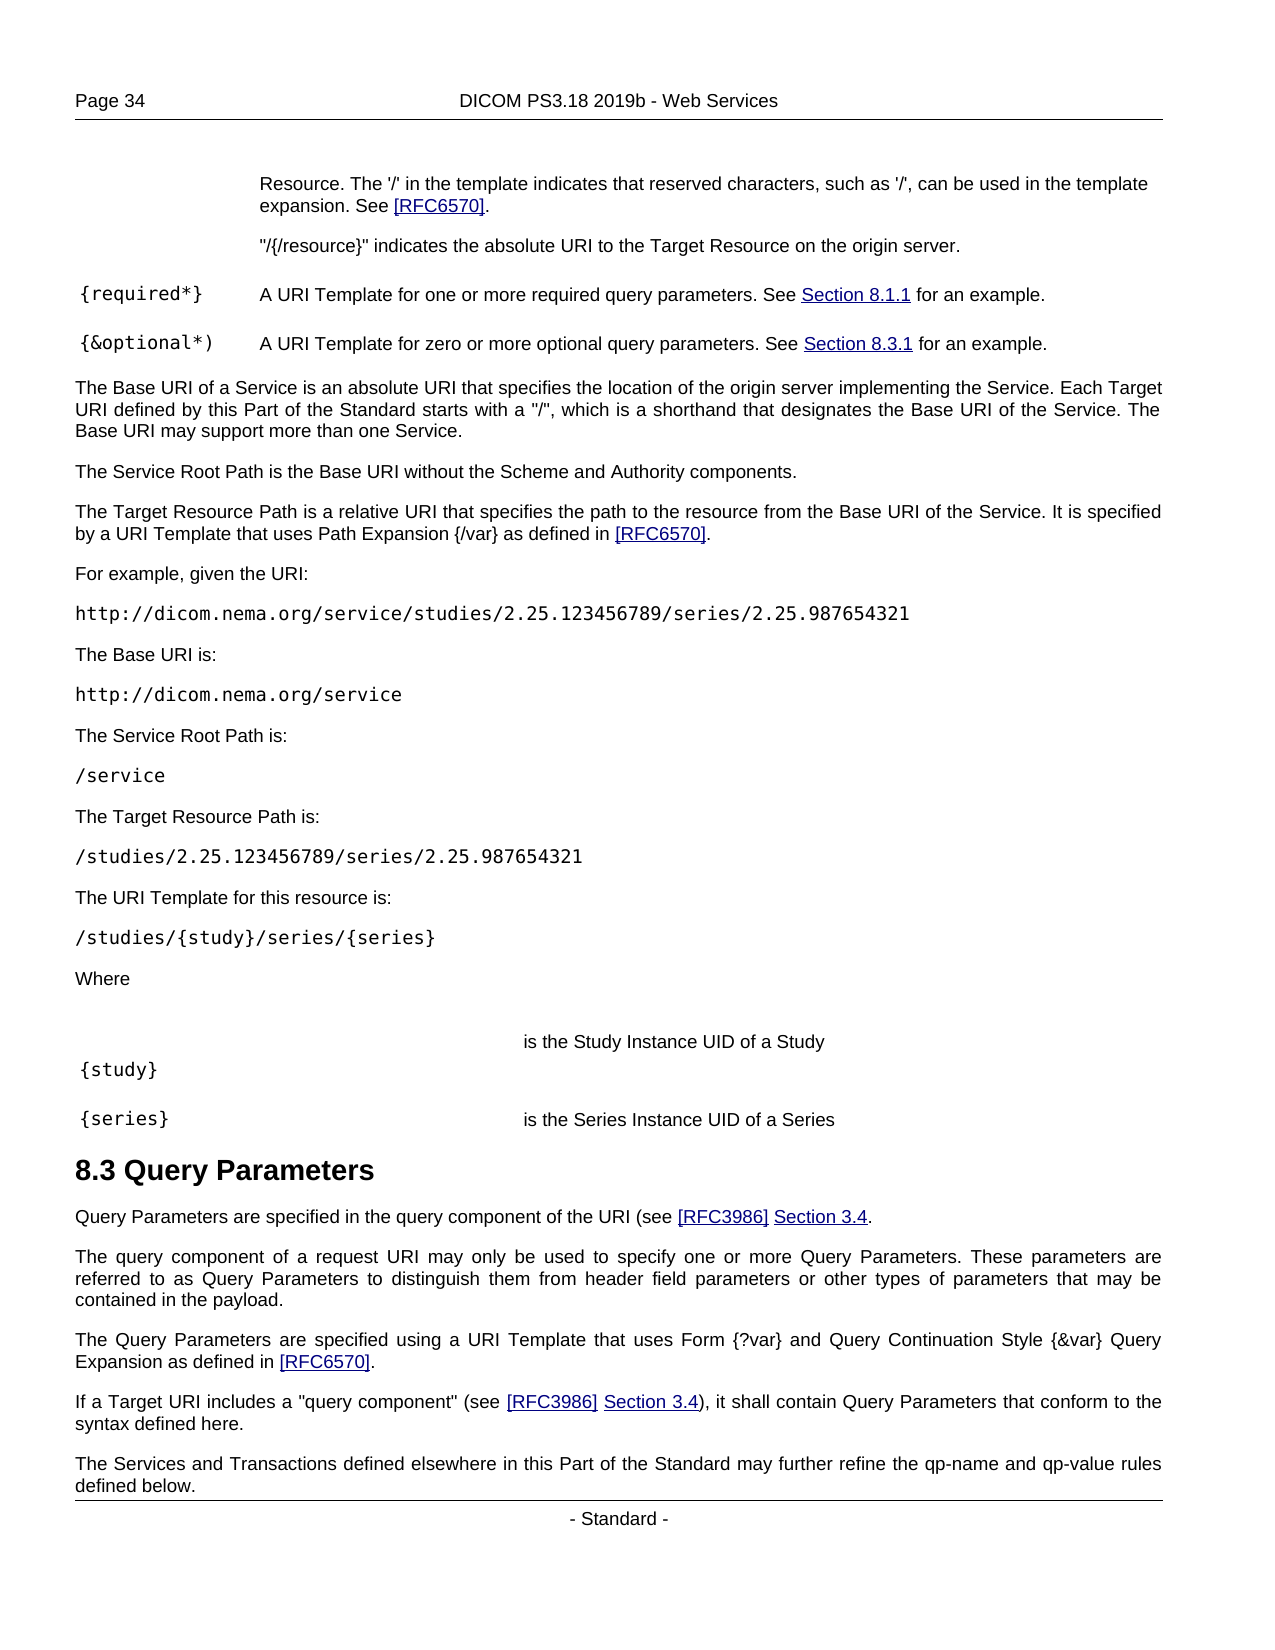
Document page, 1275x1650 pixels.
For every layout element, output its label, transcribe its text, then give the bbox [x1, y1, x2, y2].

text The Target Resource Path is: [75, 806, 1162, 827]
text The Base URI is: [75, 644, 1162, 665]
text The Query Parameters are specified using a URI Template that uses Form {?var} and Query Continuation Style {&var} Query Expansion as defined in [RFC6570]. [75, 1329, 1162, 1372]
table_cell {series} [75, 1086, 519, 1134]
text http://dicom.nema.org/service/studies/2.25.123456789/series/2.25.987654321 [75, 603, 1162, 625]
table_cell {&optional*) [75, 310, 255, 358]
text 8.3 Query Parameters [75, 1153, 1162, 1187]
table_cell {required*} [75, 261, 255, 309]
text /service [75, 765, 1162, 787]
text If a Target URI includes a "query component" (see [RFC3986] Section 3.4), it shall contain Query Parameters that conform to the syntax defined here. [75, 1391, 1162, 1434]
text The query component of a request URI may only be used to specify one or more Query Parameters. These parameters are referred to as Query Parameters to distinguish them from header field parameters or other types of parameters that may be contained in the payload. [75, 1246, 1162, 1311]
text The Target Resource Path is a relative URI that specifies the path to the resource from the Base URI of the Service. It is specified by a URI Template that uses Path Expansion {/var} as defined in [RFC6570]. [75, 501, 1162, 544]
table_cell A URI Template for one or more required query parameters. See Section 8.1.1 for an example. [255, 261, 1162, 309]
text Query Parameters are specified in the query component of the URI (see [RFC3986] Section 3.4. [75, 1206, 1162, 1227]
text Where [75, 967, 1162, 989]
table_header is the Study Instance UID of a Study [519, 1008, 1162, 1086]
text The Base URI of a Service is an absolute URI that specifies the location of the origin server implementing the Service. Each Target URI defined by this Part of the Standard starts with a "/", which is a shorthand that designates the Base URI of the Service. The Base URI may support more than one Service. [75, 377, 1162, 442]
table_cell is the Series Instance UID of a Series [519, 1086, 1162, 1134]
text http://dicom.nema.org/service [75, 684, 1162, 706]
text /studies/2.25.123456789/series/2.25.987654321 [75, 846, 1162, 868]
table_cell [75, 150, 255, 261]
text The URI Template for this resource is: [75, 887, 1162, 908]
text /studies/{study}/series/{series} [75, 927, 1162, 949]
text The Services and Transactions defined elsewhere in this Part of the Standard may further refine the qp-name and qp-value rules defined below. [75, 1453, 1162, 1496]
text For example, given the URI: [75, 563, 1162, 584]
text The Service Root Path is the Base URI without the Scheme and Authority components. [75, 461, 1162, 482]
table_header {study} [75, 1008, 519, 1086]
table_cell Resource. The '/' in the template indicates that reserved characters, such as '/', can be used in the template expansion. See [RFC6570]. "/{/resource}" indicates the absolute URI to the Target Resource on the origin server. [255, 150, 1162, 261]
text The Service Root Path is: [75, 725, 1162, 746]
table_cell A URI Template for zero or more optional query parameters. See Section 8.3.1 for an example. [255, 310, 1162, 358]
